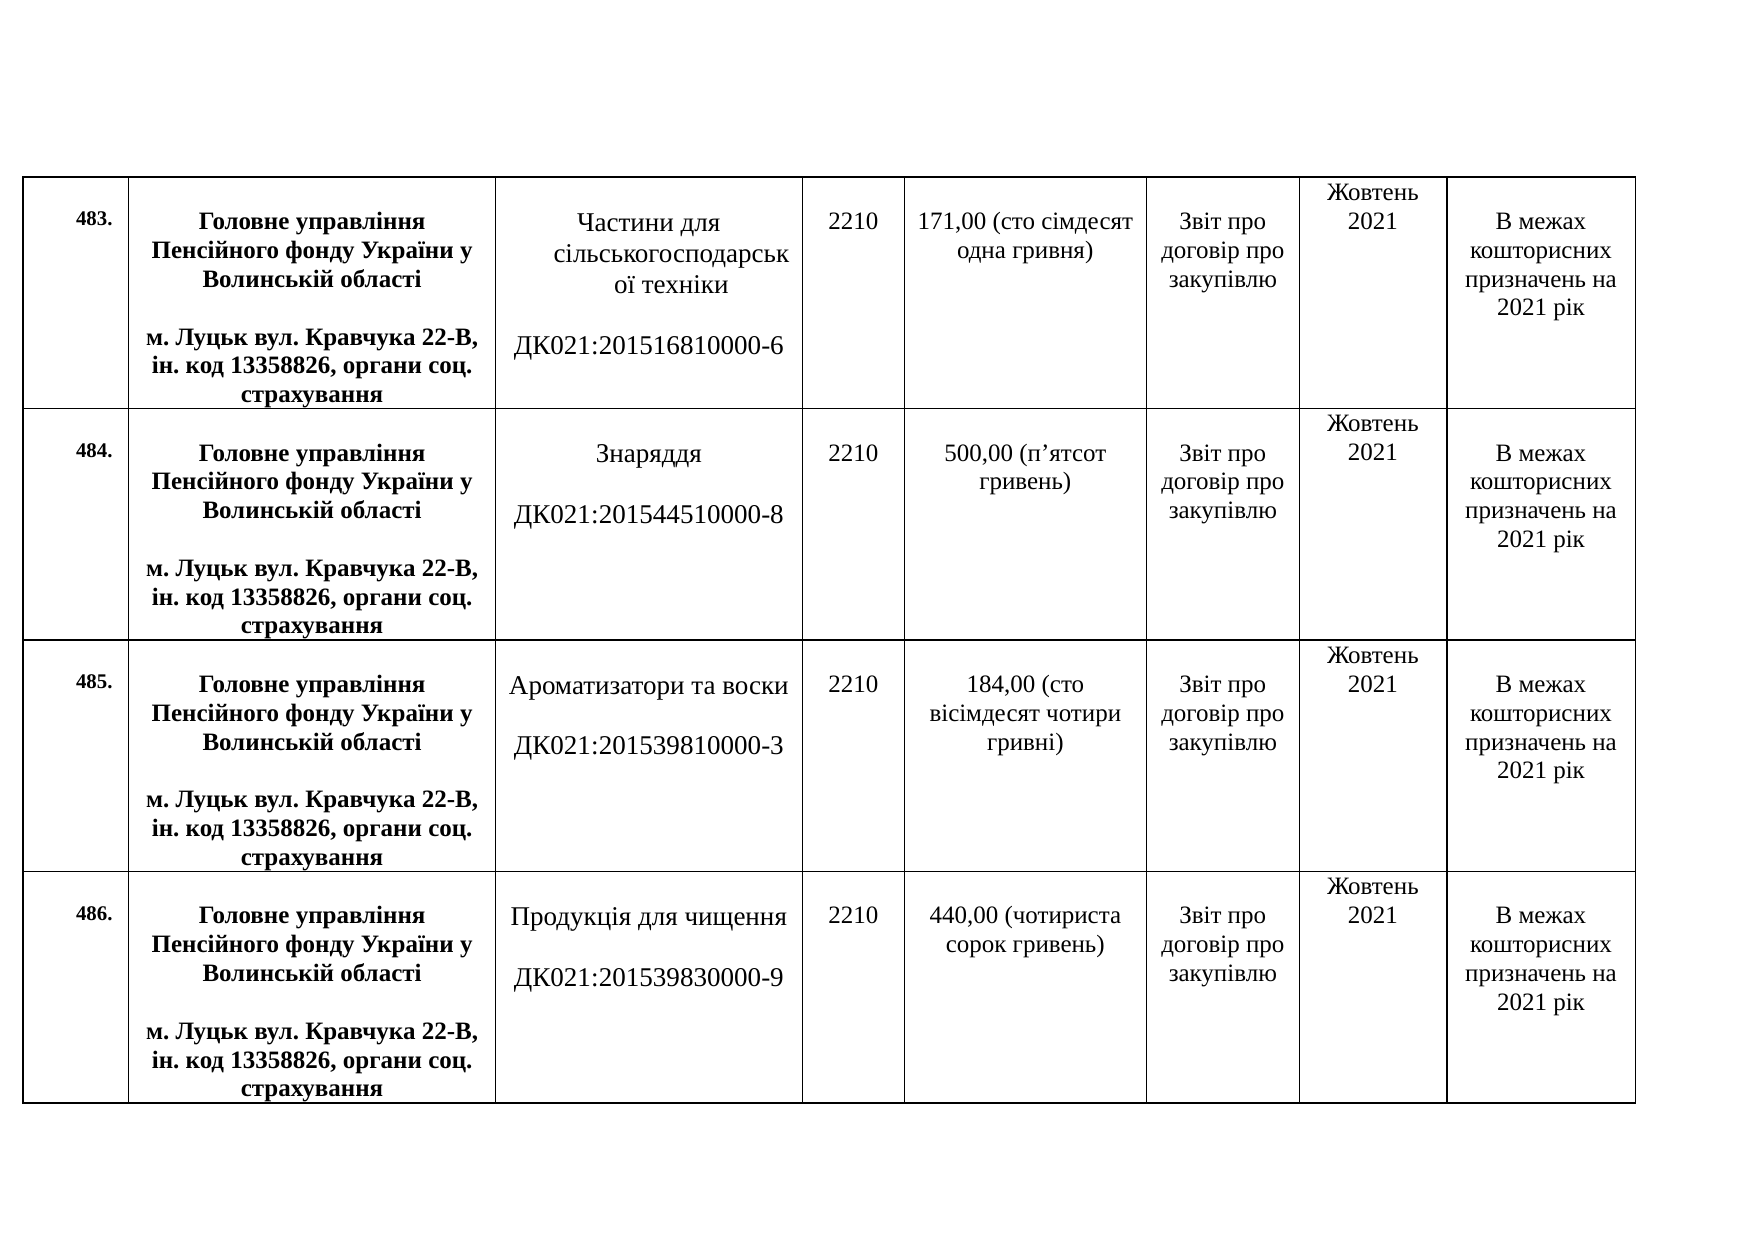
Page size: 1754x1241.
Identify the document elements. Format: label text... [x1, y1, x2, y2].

table_cell Головне управління Пенсійного фонду України у Волинській області м. Луцьк вул. Кравчука 22-В, ін. код 13358826, органи соц. страхування [129, 178, 495, 408]
table_cell Головне управління Пенсійного фонду України у Волинській області м. Луцьк вул. Кравчука 22-В, ін. код 13358826, органи соц. страхування [129, 409, 495, 639]
table_cell 500,00 (п’ятсот гривень) [905, 409, 1146, 639]
table_cell В межах кошторисних призначень на 2021 рік [1448, 872, 1635, 1102]
table_cell Звіт про договір про закупівлю [1147, 178, 1299, 408]
table_cell 171,00 (сто сімдесят одна гривня) [905, 178, 1146, 408]
table_cell [24, 178, 128, 408]
table_cell Продукція для чищення ДК021:201539830000-9 [496, 872, 802, 1102]
table_cell 2210 [803, 641, 904, 871]
table_cell В межах кошторисних призначень на 2021 рік [1448, 178, 1635, 408]
table_cell В межах кошторисних призначень на 2021 рік [1448, 409, 1635, 639]
table_cell Звіт про договір про закупівлю [1147, 641, 1299, 871]
table_cell Жовтень 2021 [1300, 641, 1446, 871]
table_cell Жовтень 2021 [1300, 409, 1446, 639]
table_cell 2210 [803, 178, 904, 408]
table_cell Ароматизатори та воски ДК021:201539810000-3 [496, 641, 802, 871]
table_cell [24, 409, 128, 639]
table_cell В межах кошторисних призначень на 2021 рік [1448, 641, 1635, 871]
table_cell [24, 641, 128, 871]
table_cell 440,00 (чотириста сорок гривень) [905, 872, 1146, 1102]
table_cell Головне управління Пенсійного фонду України у Волинській області м. Луцьк вул. Кравчука 22-В, ін. код 13358826, органи соц. страхування [129, 641, 495, 871]
table_cell Частини для сільськогосподарської техніки ДК021:201516810000-6 [496, 178, 802, 408]
table_cell Головне управління Пенсійного фонду України у Волинській області м. Луцьк вул. Кравчука 22-В, ін. код 13358826, органи соц. страхування [129, 872, 495, 1102]
table_cell Жовтень 2021 [1300, 872, 1446, 1102]
table_cell Жовтень 2021 [1300, 178, 1446, 408]
table_cell 184,00 (сто вісімдесят чотири гривні) [905, 641, 1146, 871]
table_cell 2210 [803, 409, 904, 639]
table_cell Звіт про договір про закупівлю [1147, 872, 1299, 1102]
table_cell Звіт про договір про закупівлю [1147, 409, 1299, 639]
table_cell 2210 [803, 872, 904, 1102]
table_cell [24, 872, 128, 1102]
table_cell Знаряддя ДК021:201544510000-8 [496, 409, 802, 639]
